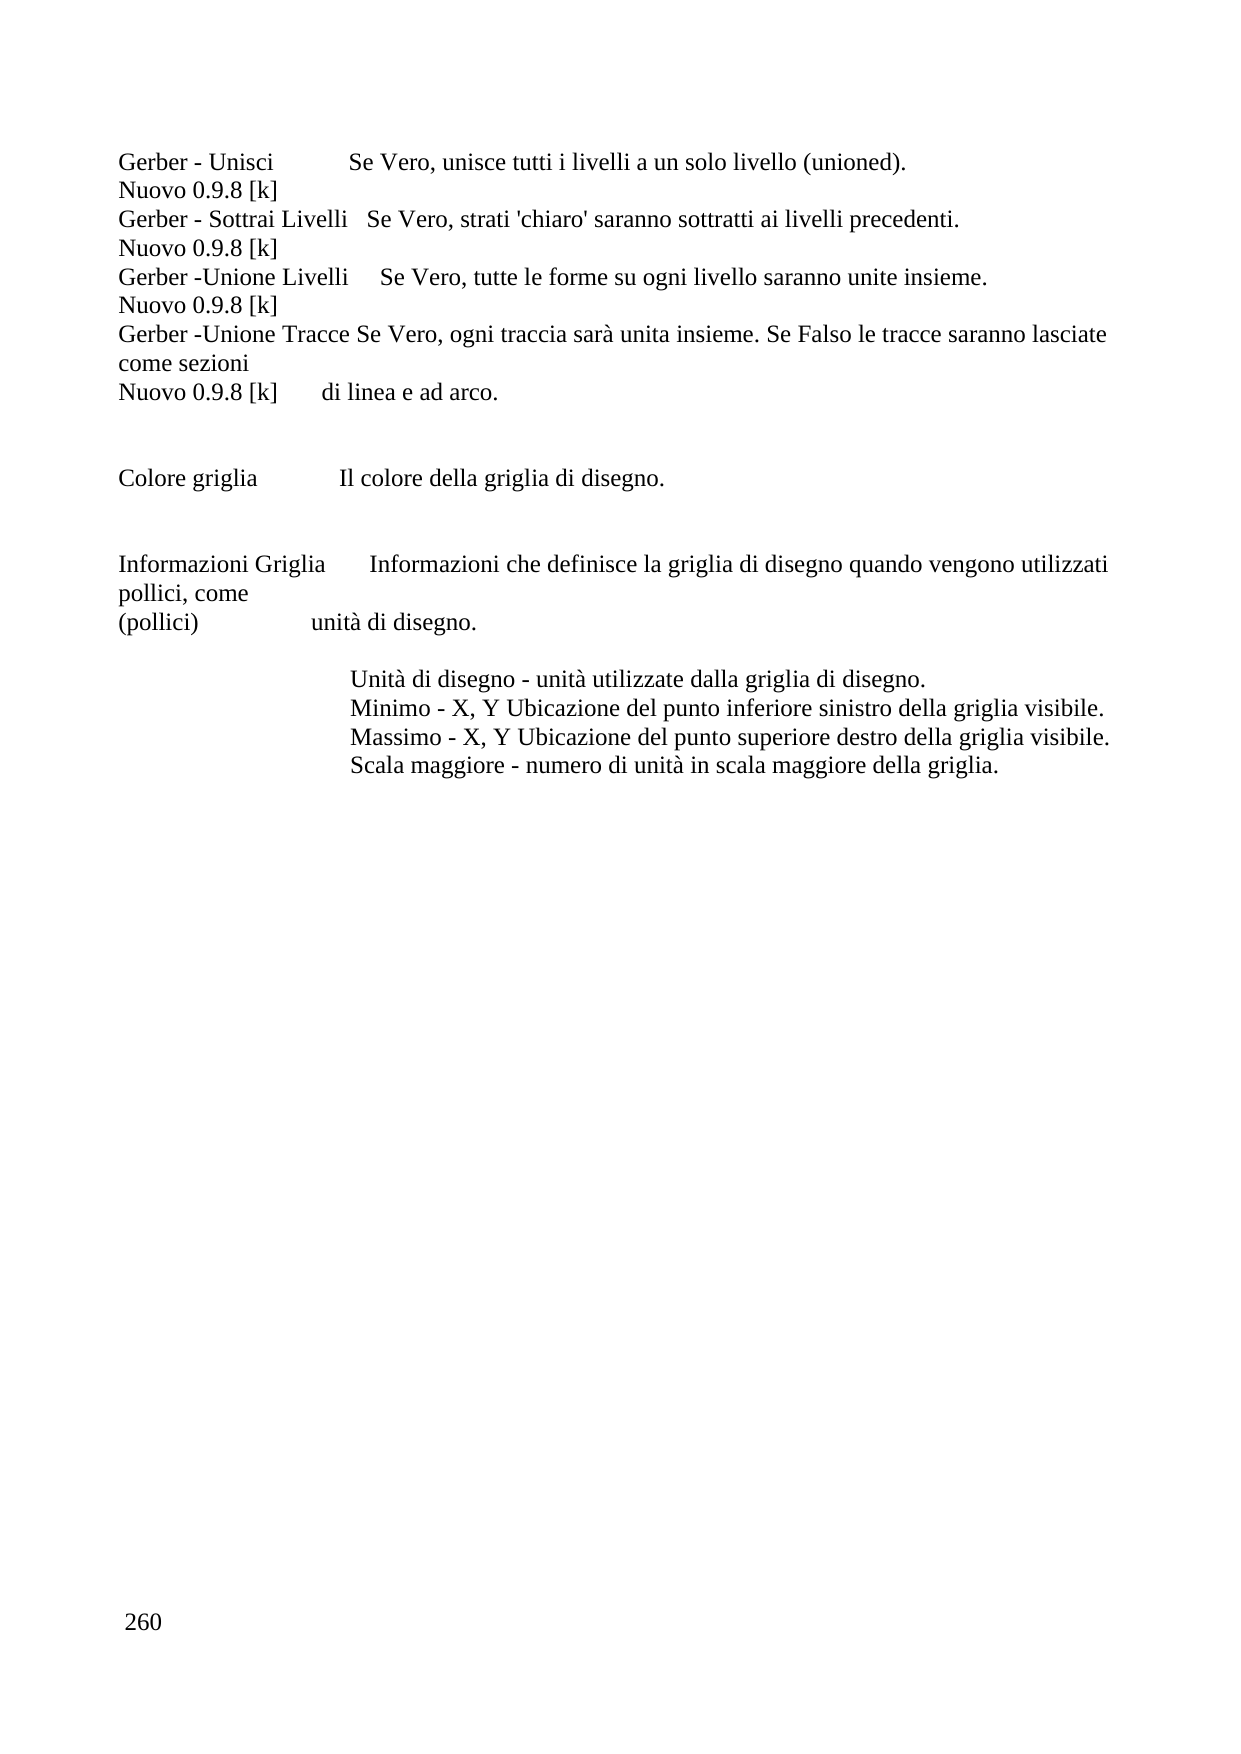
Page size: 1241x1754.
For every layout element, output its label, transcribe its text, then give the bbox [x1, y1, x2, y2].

text Gerber -Unione Tracce Se Vero, ogni traccia sarà unita insieme. Se Falso le tracce saranno lasciate come sezioni [118, 319, 1122, 377]
text (pollici) unità di disegno. [118, 607, 1122, 636]
text  Massimo - X, Y Ubicazione del punto superiore destro della griglia visibile. [118, 722, 1122, 751]
text Gerber - Unisci Se Vero, unisce tutti i livelli a un solo livello (unioned). [118, 147, 1122, 176]
text Gerber - Sottrai Livelli Se Vero, strati 'chiaro' saranno sottratti ai livelli precedenti. [118, 204, 1122, 233]
text  Minimo - X, Y Ubicazione del punto inferiore sinistro della griglia visibile. [118, 693, 1122, 722]
text Nuovo 0.9.8 [k] di linea e ad arco. [118, 377, 1122, 406]
text  Unità di disegno - unità utilizzate dalla griglia di disegno. [118, 664, 1122, 693]
text Colore griglia Il colore della griglia di disegno. [118, 463, 1122, 492]
text Nuovo 0.9.8 [k] [118, 233, 1122, 262]
text Informazioni Griglia Informazioni che definisce la griglia di disegno quando vengono utilizzati pollici, come [118, 549, 1122, 607]
text  Scala maggiore - numero di unità in scala maggiore della griglia. [118, 751, 1122, 779]
text Gerber -Unione Livelli Se Vero, tutte le forme su ogni livello saranno unite insieme. [118, 262, 1122, 291]
text Nuovo 0.9.8 [k] [118, 291, 1122, 319]
text Nuovo 0.9.8 [k] [118, 176, 1122, 204]
